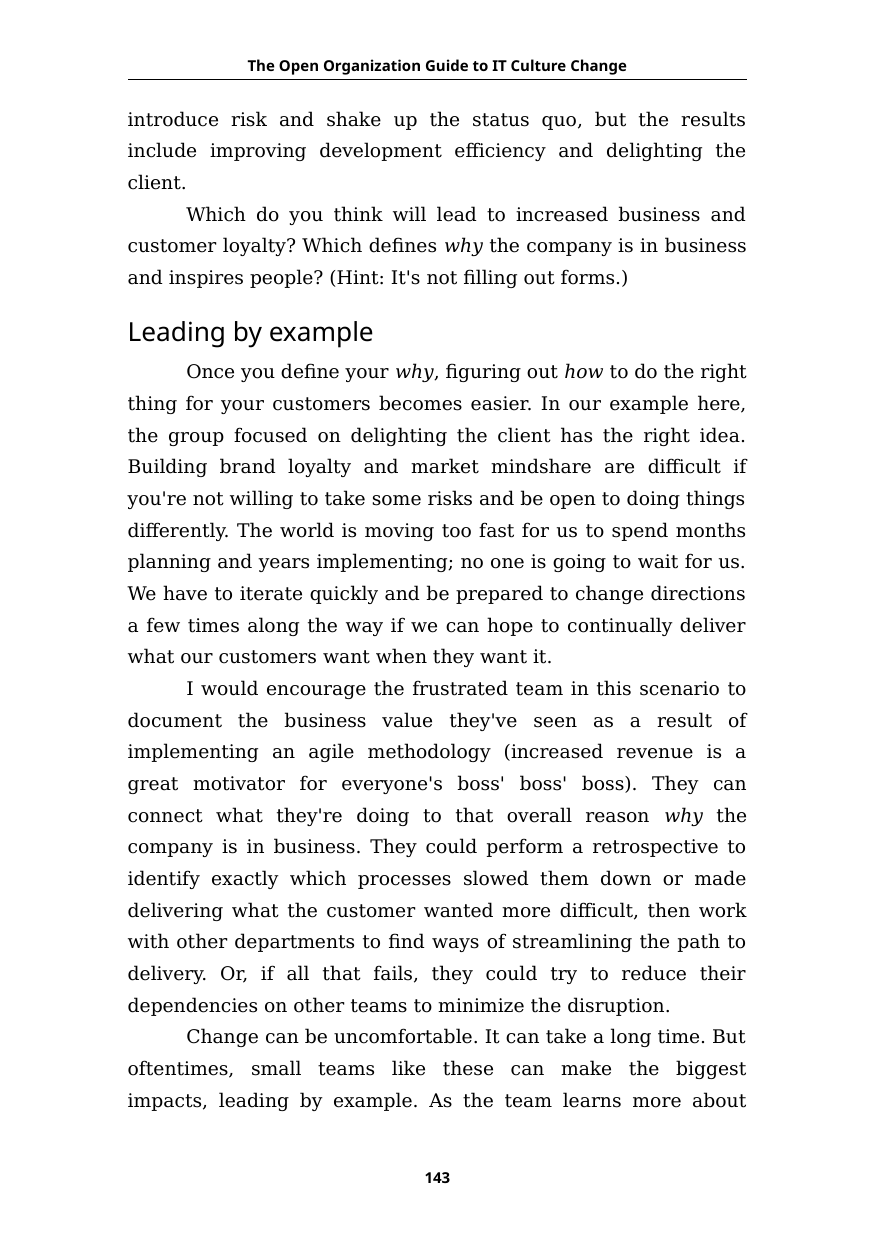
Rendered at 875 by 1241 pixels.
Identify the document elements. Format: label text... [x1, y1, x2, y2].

text introduce risk and shake up the status quo, but the results include improving development efficiency and delighting the client. [127, 109, 747, 194]
text Which do you think will lead to increased business and customer loyalty? Which defines why the company is in business and inspires people? (Hint: It's not filling out forms.) [127, 204, 747, 289]
text Once you define your why, figuring out how to do the right thing for your customers becomes easier. In our example here, the group focused on delighting the client has the right idea. Building brand loyalty and market mindshare are difficult if you're not willing to take some risks and be open to doing things differently. The world is moving too fast for us to spend months planning and years implementing; no one is going to wait for us. We have to iterate quickly and be prepared to change directions a few times along the way if we can hope to continually deliver what our customers want when they want it. [127, 362, 747, 668]
subtitle Leading by example [127, 313, 747, 349]
text Change can be uncomfortable. It can take a long time. But oftentimes, small teams like these can make the biggest impacts, leading by example. As the team learns more about [127, 1027, 747, 1112]
text I would encourage the frustrated team in this scenario to document the business value they've seen as a result of implementing an agile methodology (increased revenue is a great motivator for everyone's boss' boss' boss). They can connect what they're doing to that overall reason why the company is in business. They could perform a retrospective to identify exactly which processes slowed them down or made delivering what the customer wanted more difficult, then work with other departments to find ways of streamlining the path to delivery. Or, if all that fails, they could try to reduce their dependencies on other teams to minimize the disruption. [127, 678, 747, 1017]
